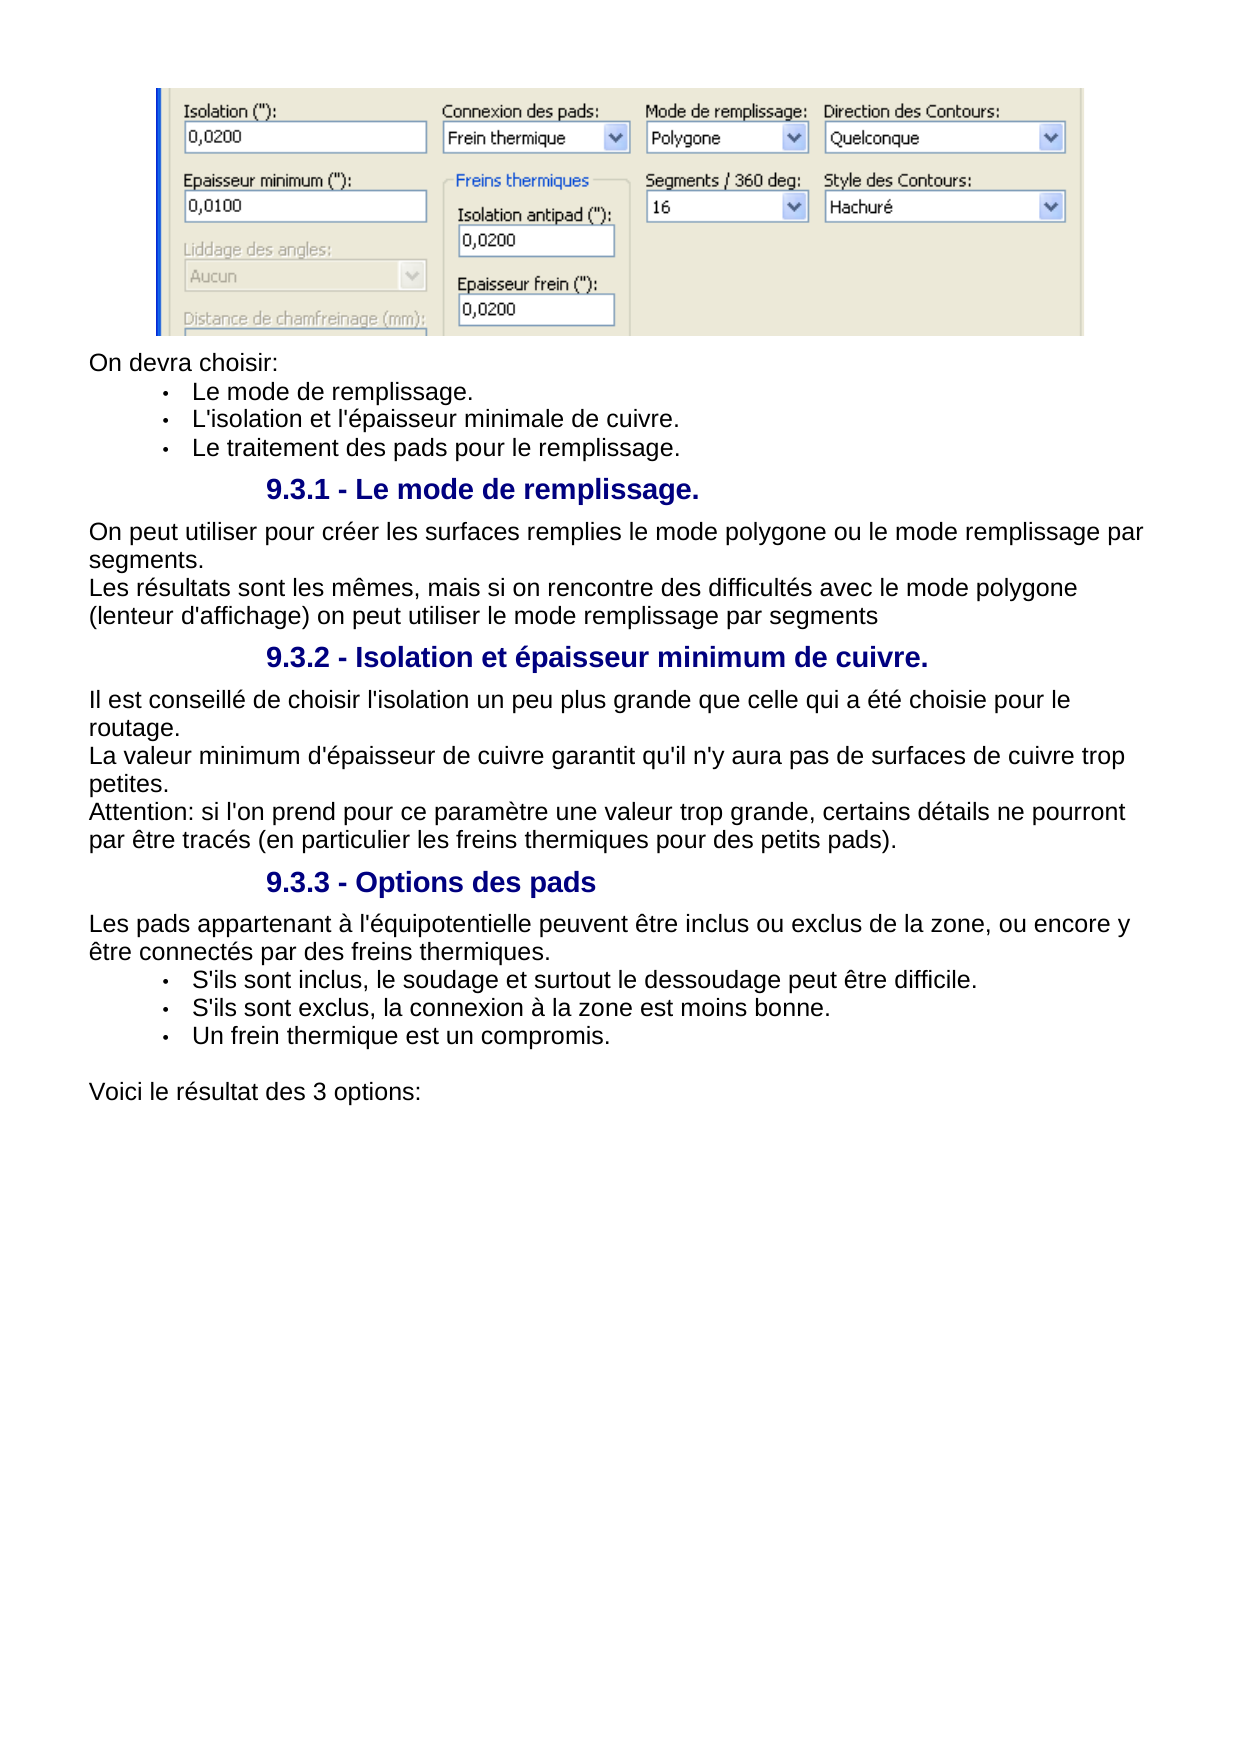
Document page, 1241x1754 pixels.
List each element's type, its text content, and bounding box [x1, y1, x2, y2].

picture [156, 88, 1085, 336]
subtitle Le mode de remplissage. [207, 473, 1152, 506]
list Un frein thermique est un compromis. [162, 1022, 1152, 1050]
list L'isolation et l'épaisseur minimale de cuivre. [162, 405, 1152, 433]
text Attention: si l'on prend pour ce paramètre une valeur trop grande, certains détails ne pourront par être tracés (en particulier les freins thermiques pour des petits pads). [88, 798, 1152, 854]
text Voici le résultat des 3 options: [88, 1078, 1152, 1106]
subtitle Options des pads [207, 866, 1152, 898]
list S'ils sont exclus, la connexion à la zone est moins bonne. [162, 994, 1152, 1022]
list S'ils sont inclus, le soudage et surtout le dessoudage peut être difficile. [162, 966, 1152, 994]
text La valeur minimum d'épaisseur de cuivre garantit qu'il n'y aura pas de surfaces de cuivre trop petites. [88, 742, 1152, 798]
text On devra choisir: [88, 349, 1152, 377]
text Il est conseillé de choisir l'isolation un peu plus grande que celle qui a été choisie pour le routage. [88, 686, 1152, 742]
text On peut utiliser pour créer les surfaces remplies le mode polygone ou le mode remplissage par segments. [88, 517, 1152, 573]
text Les résultats sont les mêmes, mais si on rencontre des difficultés avec le mode polygone (lenteur d'affichage) on peut utiliser le mode remplissage par segments [88, 573, 1152, 629]
text Les pads appartenant à l'équipotentielle peuvent être inclus ou exclus de la zone, ou encore y être connectés par des freins thermiques. [88, 910, 1152, 966]
list Le mode de remplissage. [162, 377, 1152, 405]
list Le traitement des pads pour le remplissage. [162, 433, 1152, 461]
subtitle Isolation et épaisseur minimum de cuivre. [207, 641, 1152, 674]
